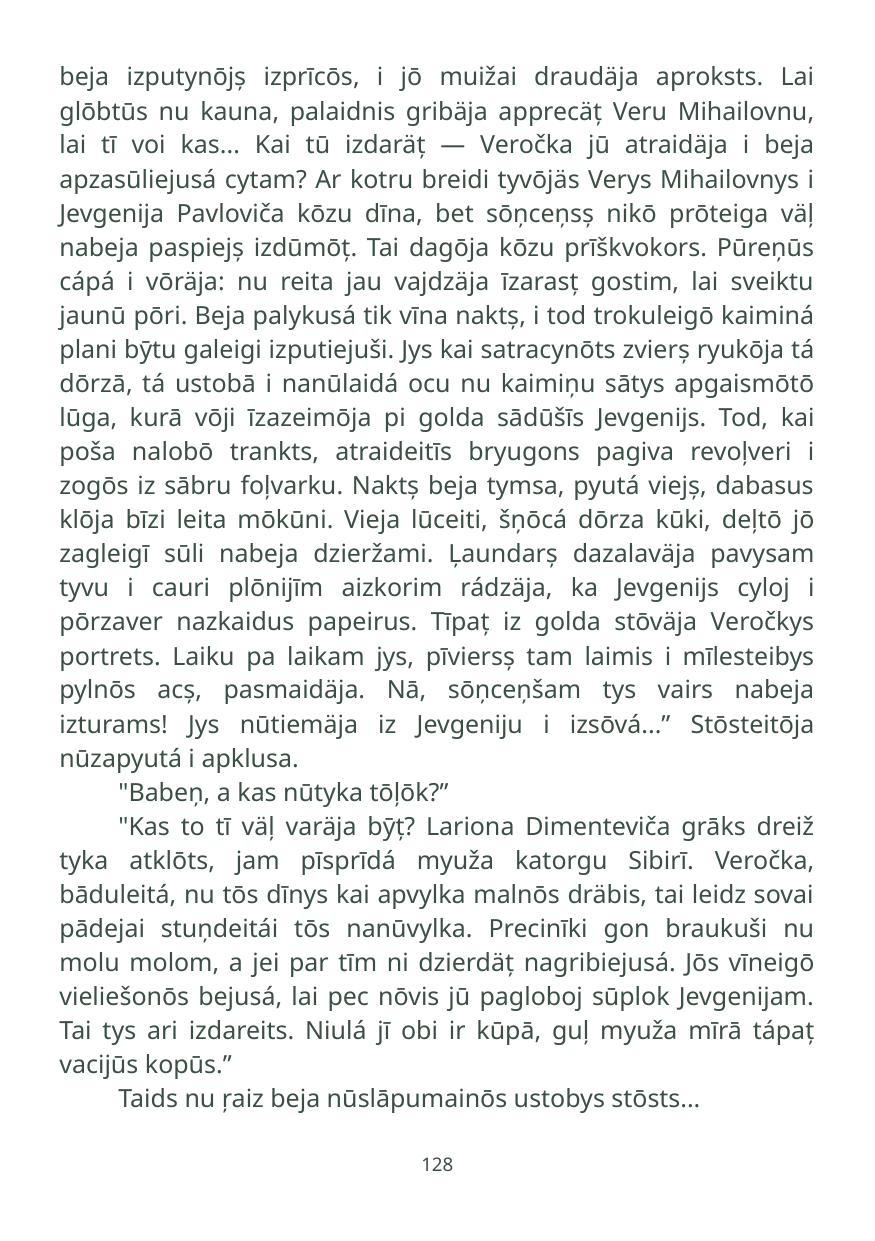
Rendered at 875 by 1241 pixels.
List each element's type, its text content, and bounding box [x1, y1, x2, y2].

text Taids nu ŗaiz beja nūslāpumainōs ustobys stōsts... [59, 1081, 815, 1115]
text beja izputynōjș izprīcōs, i jō muižai draudäja aproksts. Lai glōbtūs nu kauna, palaidnis gribäja apprecäț Veru Mihailovnu, lai tī voi kas... Kai tū izdaräț — Veročka jū atraidäja i beja apzasūliejusá cytam? Ar kotru breidi tyvōjäs Verys Mihailovnys i Jevgenija Pavloviča kōzu dīna, bet sōņceņsș nikō prōteiga väļ nabeja paspiejș izdūmōț. Tai dagōja kōzu prīškvokors. Pūreņūs cápá i vōräja: nu reita jau vajdzäja īzarasț gostim, lai sveiktu jaunū pōri. Beja palykusá tik vīna naktș, i tod trokuleigō kaiminá plani bȳtu galeigi izputiejuši. Jys kai satracynōts zvierș ryukōja tá dōrzā, tá ustobā i nanūlaidá ocu nu kaimiņu sātys apgaismōtō lūga, kurā vōji īzazeimōja pi golda sādūšīs Jevgenijs. Tod, kai poša nalobō trankts, atraideitīs bryugons pagiva revoļveri i zogōs iz sābru foļvarku. Naktș beja tymsa, pyutá viejș, dabasus klōja bīzi leita mōkūni. Vieja lūceiti, šņōcá dōrza kūki, deļtō jō zagleigī sūli nabeja dzieržami. Ļaundarș dazalaväja pavysam tyvu i cauri plōnijīm aizkorim rádzäja, ka Jevgenijs cyloj i pōrzaver nazkaidus papeirus. Tīpaț iz golda stōväja Veročkys portrets. Laiku pa laikam jys, pīviersș tam laimis i mīlesteibys pylnōs acș, pasmaidäja. Nā, sōņceņšam tys vairs nabeja izturams! Jys nūtiemäja iz Jevgeniju i izsōvá...” Stōsteitōja nūzapyutá i apklusa. [59, 59, 815, 774]
text "Kas to tī väļ varäja bȳț? Lariona Dimenteviča grāks dreiž tyka atklōts, jam pīsprīdá myuža katorgu Sibirī. Veročka, bāduleitá, nu tōs dīnys kai apvylka malnōs dräbis, tai leidz sovai pādejai stuņdeitái tōs nanūvylka. Precinīki gon braukuši nu molu molom, a jei par tīm ni dzierdäț nagribiejusá. Jōs vīneigō vieliešonōs bejusá, lai pec nōvis jū pagloboj sūplok Jevgenijam. Tai tys ari izdareits. Niulá jī obi ir kūpā, guļ myuža mīrā tápaț vacijūs kopūs.” [59, 808, 815, 1081]
text "Babeņ, a kas nūtyka tōļōk?” [59, 774, 815, 808]
